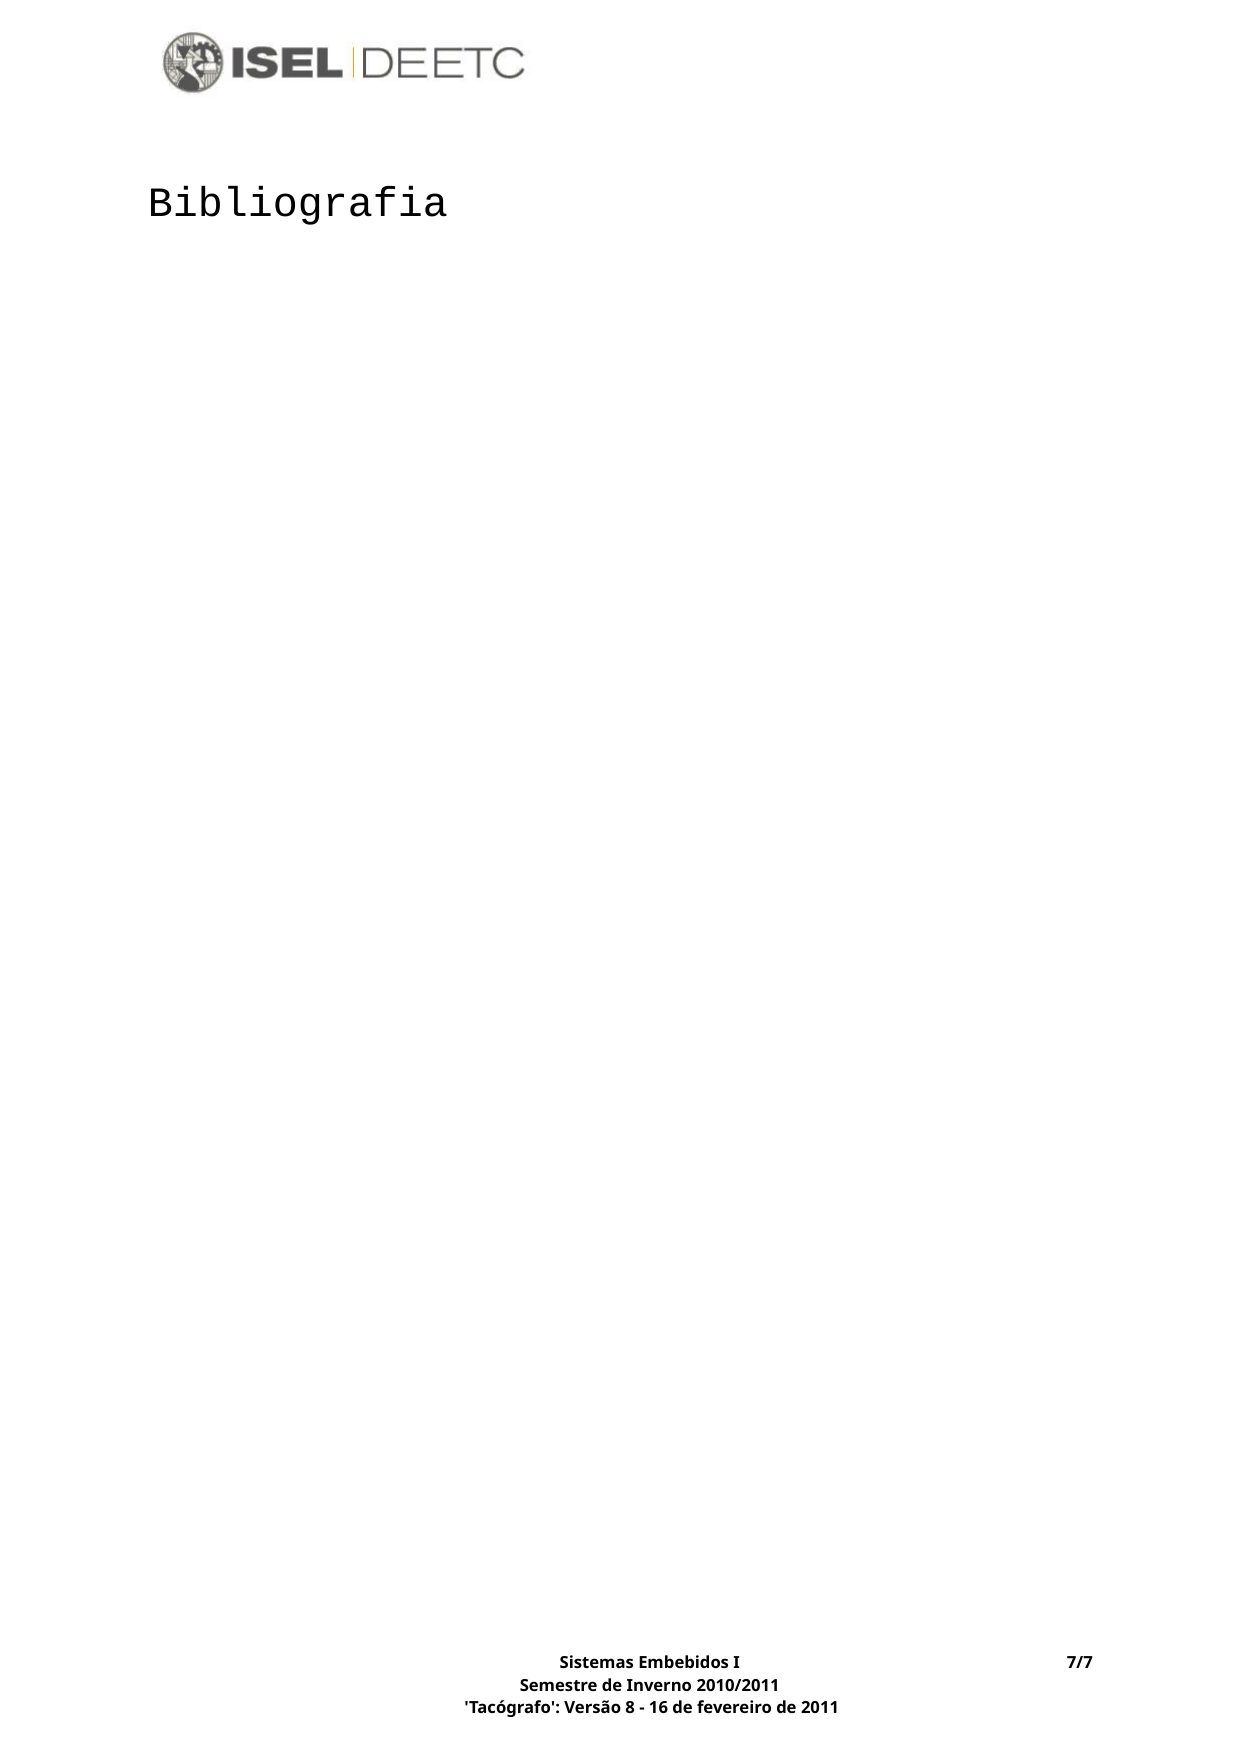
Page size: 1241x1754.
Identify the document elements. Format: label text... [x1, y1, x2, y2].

subtitle Bibliografia [148, 181, 1093, 228]
picture [153, 17, 555, 118]
